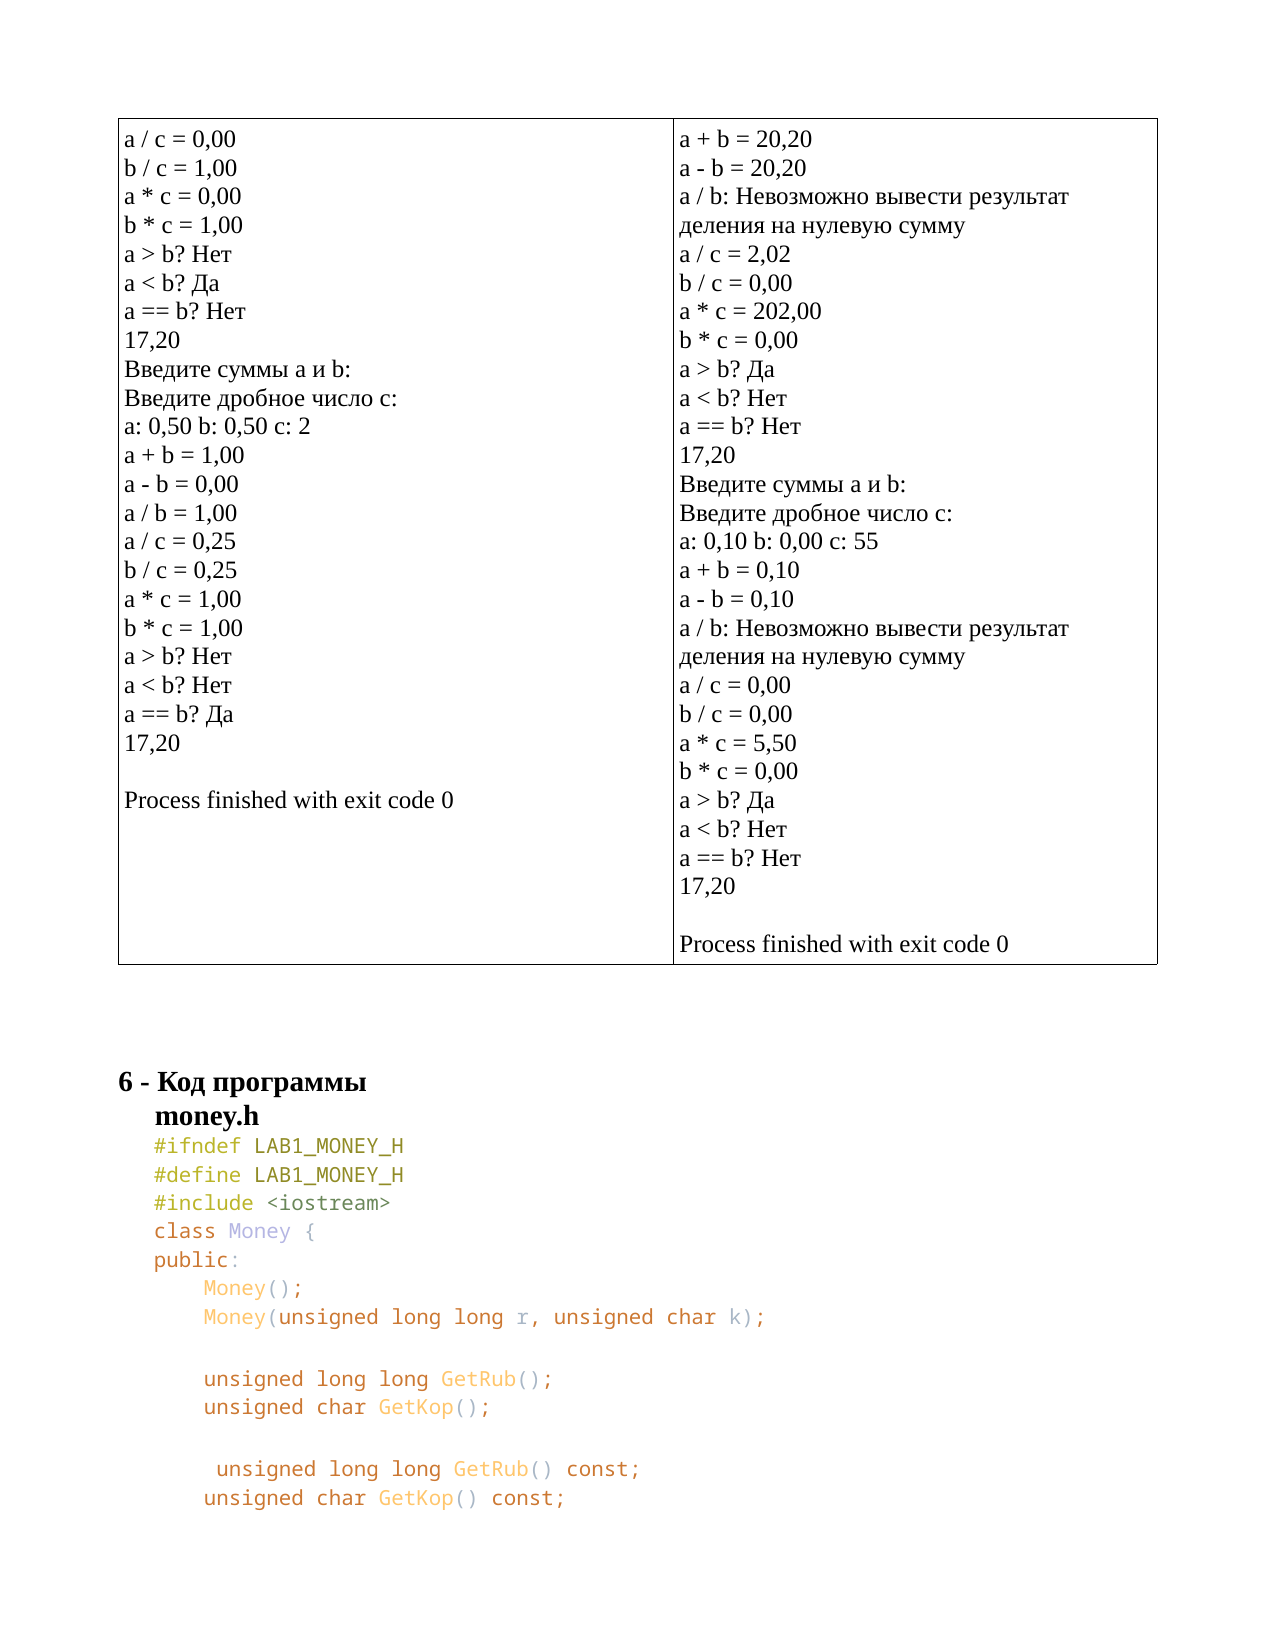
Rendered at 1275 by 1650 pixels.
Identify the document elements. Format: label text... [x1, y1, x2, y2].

table_cell a / c = 0,00 b / c = 1,00 a * c = 0,00 b * c = 1,00 a > b? Нет a < b? Да a == b? Нет 17,20 Введите суммы a и b: Введите дробное число c: a: 0,50 b: 0,50 c: 2 a + b = 1,00 a - b = 0,00 a / b = 1,00 a / c = 0,25 b / c = 0,25 a * c = 1,00 b * c = 1,00 a > b? Нет a < b? Нет a == b? Да 17,20 Process finished with exit code 0 [119, 119, 673, 963]
text #ifndef LAB1_MONEY_H #define LAB1_MONEY_H #include <iostream> class Money { public: Money(); Money(unsigned long long r, unsigned char k); unsigned long long GetRub(); unsigned char GetKop(); unsigned long long GetRub() const; unsigned char GetKop() const; [153, 1131, 1157, 1511]
text 6 - Код программы [118, 1064, 1157, 1098]
text money.h [118, 1098, 1157, 1131]
table_cell a + b = 20,20 a - b = 20,20 a / b: Невозможно вывести результат деления на нулевую сумму a / c = 2,02 b / c = 0,00 a * c = 202,00 b * c = 0,00 a > b? Да a < b? Нет a == b? Нет 17,20 Введите суммы a и b: Введите дробное число c: a: 0,10 b: 0,00 c: 55 a + b = 0,10 a - b = 0,10 a / b: Невозможно вывести результат деления на нулевую сумму a / c = 0,00 b / c = 0,00 a * c = 5,50 b * c = 0,00 a > b? Да a < b? Нет a == b? Нет 17,20 Process finished with exit code 0 [674, 119, 1157, 963]
